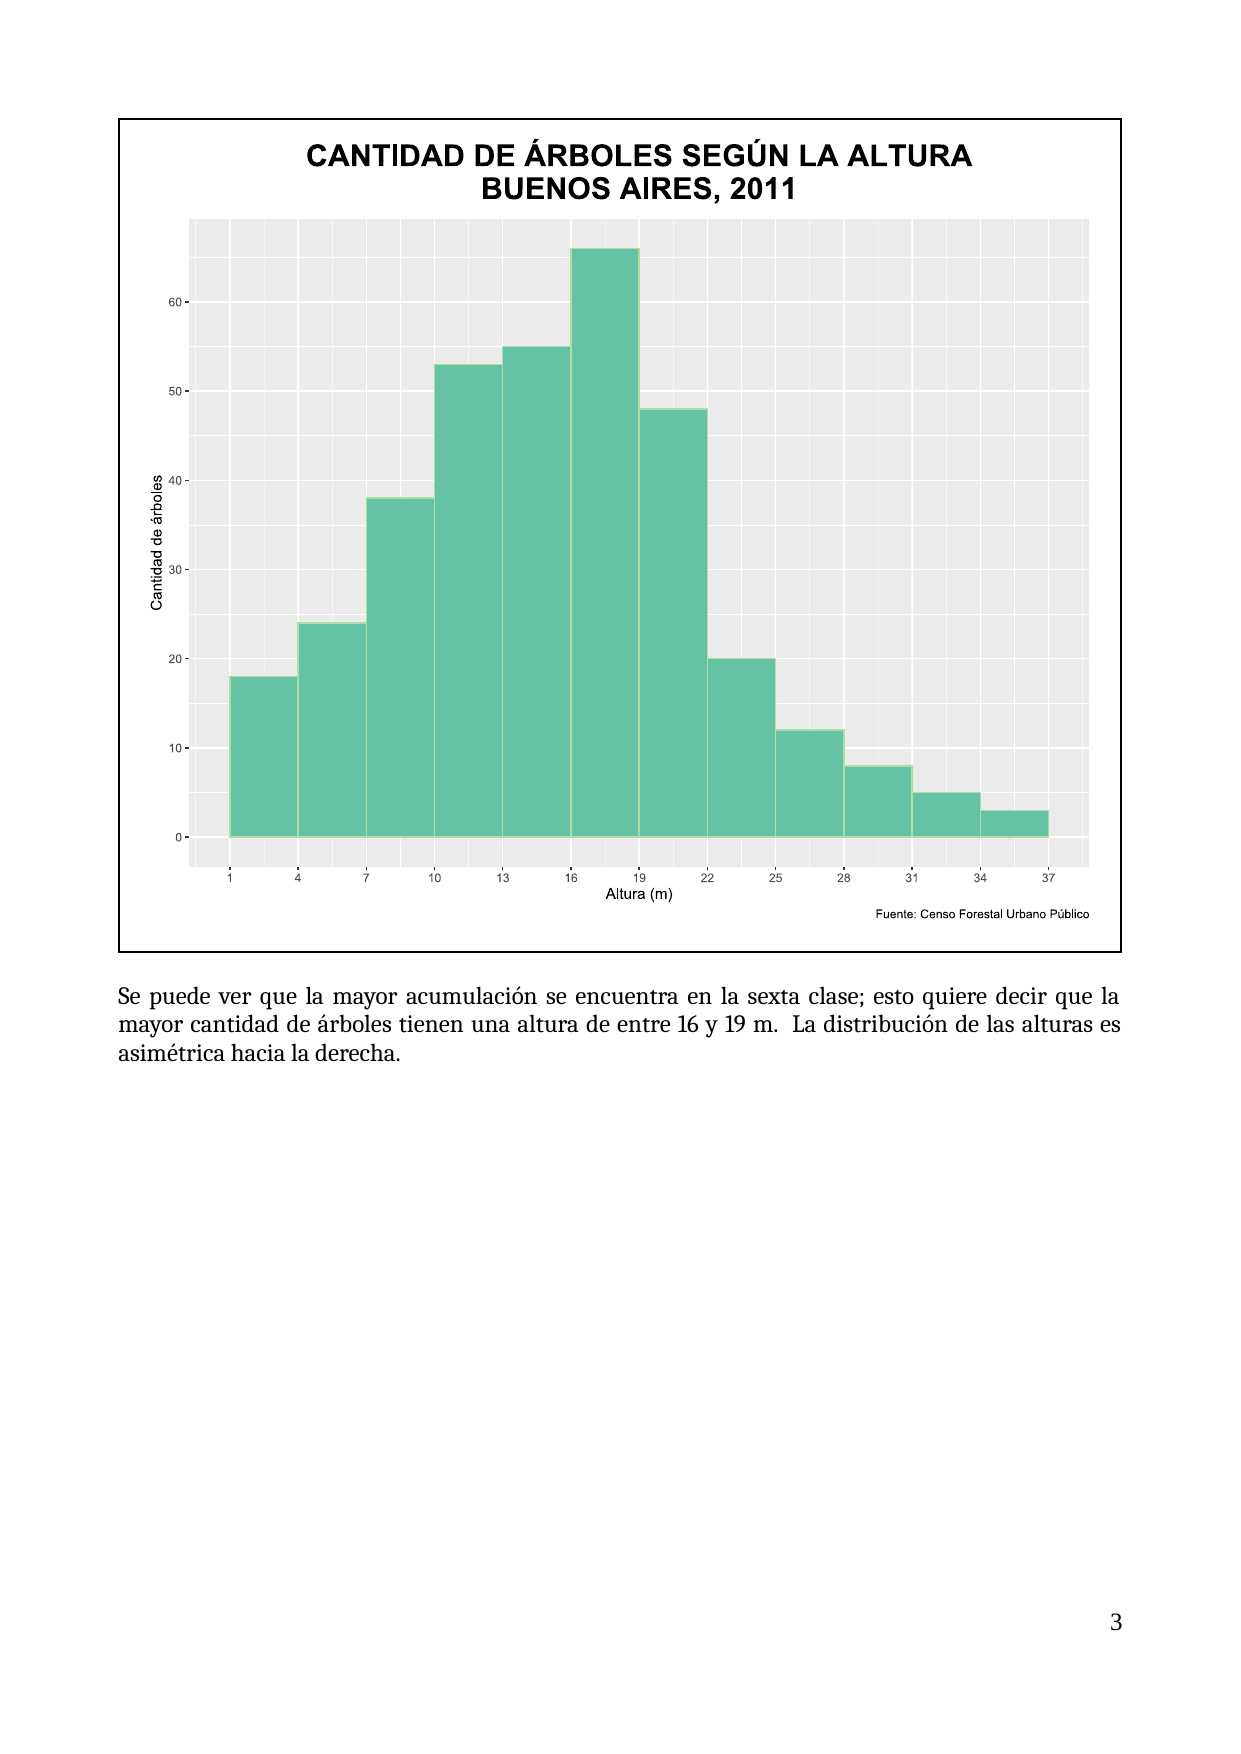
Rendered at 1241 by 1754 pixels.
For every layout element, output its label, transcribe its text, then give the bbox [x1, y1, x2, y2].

text Se puede ver que la mayor acumulación se encuentra en la sexta clase; esto quiere decir que la mayor cantidad de árboles tienen una altura de entre 16 y 19 m. La distribución de las alturas es asimétrica hacia la derecha. [118, 982, 1122, 1068]
